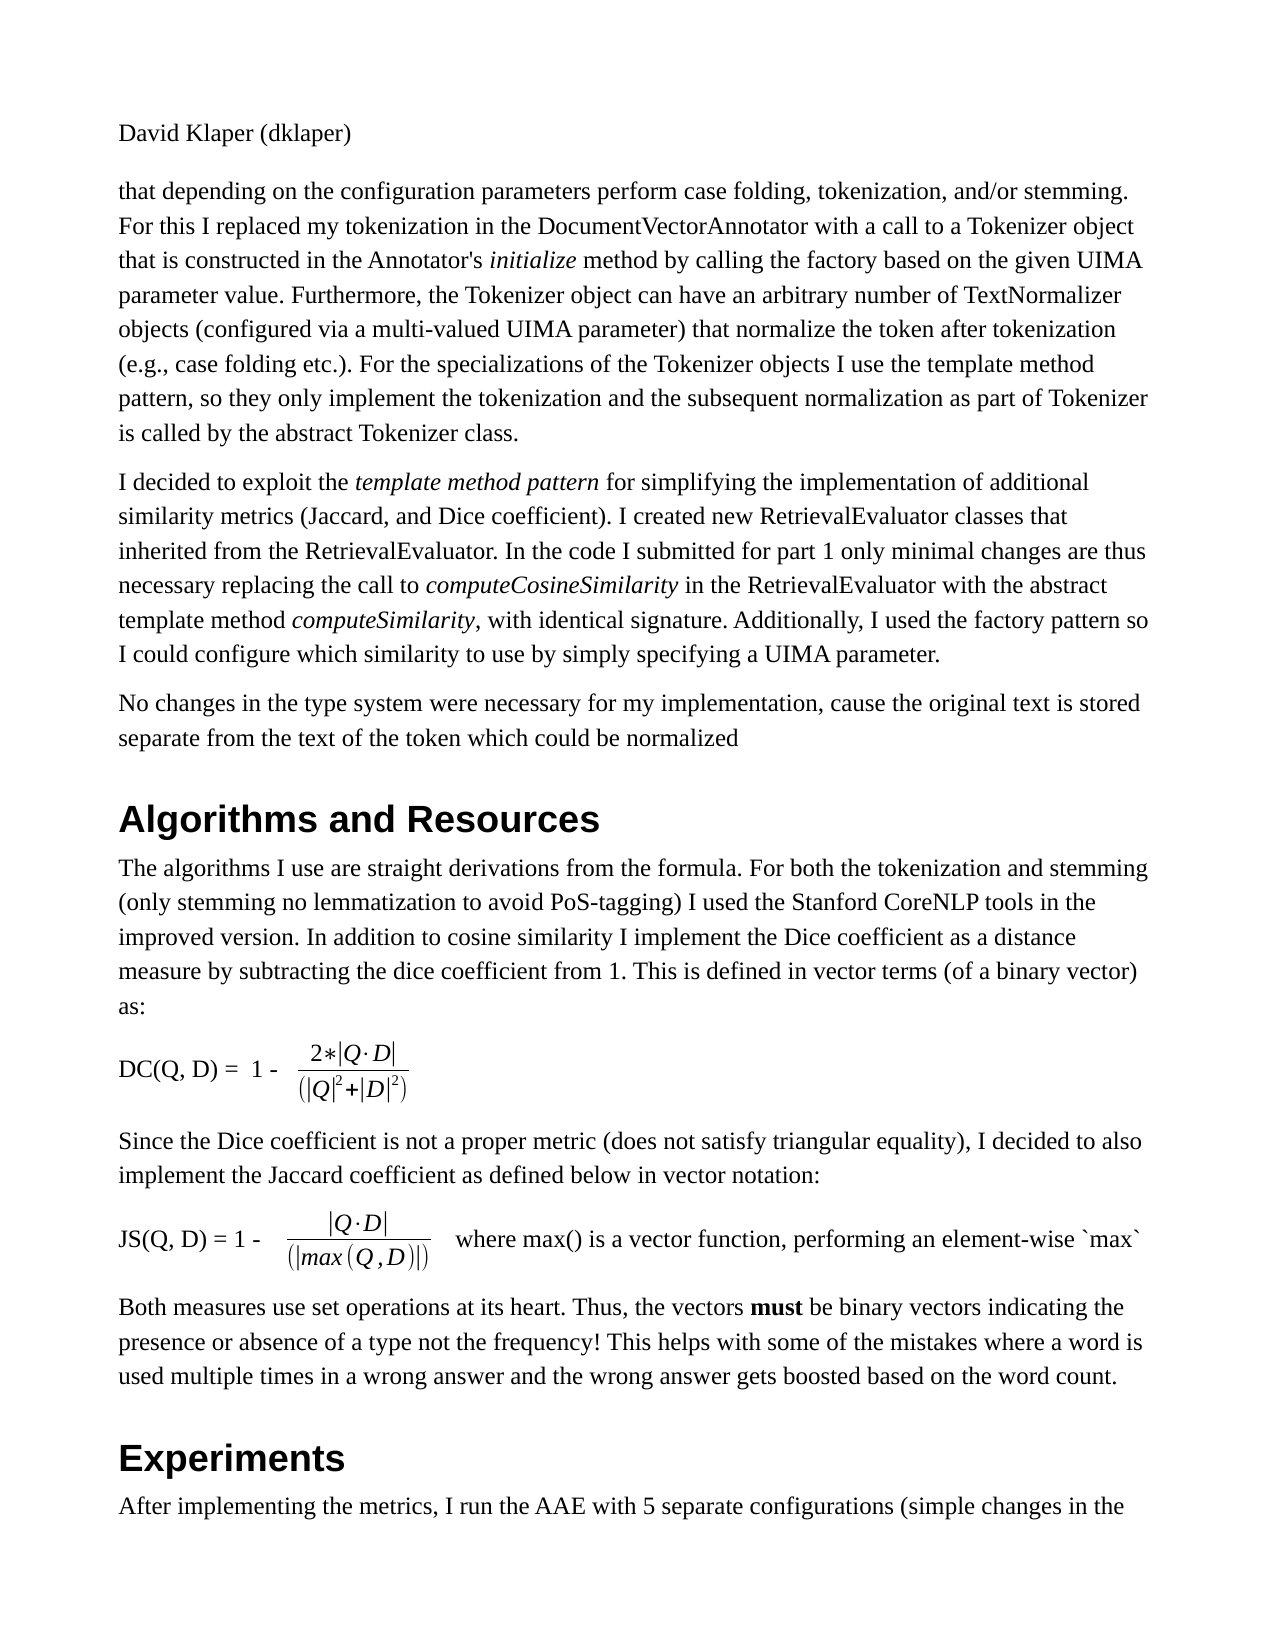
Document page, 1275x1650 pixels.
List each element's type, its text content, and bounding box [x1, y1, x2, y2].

subtitle Experiments [118, 1435, 1157, 1479]
text After implementing the metrics, I run the AAE with 5 separate configurations (simple changes in the [118, 1491, 1157, 1520]
text Both measures use set operations at its heart. Thus, the vectors must be binary vectors indicating the presence or absence of a type not the frequency! This helps with some of the mistakes where a word is used multiple times in a wrong answer and the wrong answer gets boosted based on the word count. [118, 1292, 1157, 1390]
text JS(Q, D) = 1 - where max() is a vector function, performing an element-wise `max` [118, 1209, 1157, 1272]
text I decided to exploit the template method pattern for simplifying the implementation of additional similarity metrics (Jaccard, and Dice coefficient). I created new RetrievalEvaluator classes that inherited from the RetrievalEvaluator. In the code I submitted for part 1 only minimal changes are thus necessary replacing the call to computeCosineSimilarity in the RetrievalEvaluator with the abstract template method computeSimilarity, with identical signature. Additionally, I used the factory pattern so I could configure which similarity to use by simply specifying a UIMA parameter. [118, 467, 1157, 668]
text Since the Dice coefficient is not a proper metric (does not satisfy triangular equality), I decided to also implement the Jaccard coefficient as defined below in vector notation: [118, 1126, 1157, 1189]
text DC(Q, D) = 1 - [118, 1040, 1157, 1105]
subtitle Algorithms and Resources [118, 797, 1157, 840]
text that depending on the configuration parameters perform case folding, tokenization, and/or stemming. For this I replaced my tokenization in the DocumentVectorAnnotator with a call to a Tokenizer object that is constructed in the Annotator's initialize method by calling the factory based on the given UIMA parameter value. Furthermore, the Tokenizer object can have an arbitrary number of TextNormalizer objects (configured via a multi-valued UIMA parameter) that normalize the token after tokenization (e.g., case folding etc.). For the specializations of the Tokenizer objects I use the template method pattern, so they only implement the tokenization and the subsequent normalization as part of Tokenizer is called by the abstract Tokenizer class. [118, 176, 1157, 446]
text The algorithms I use are straight derivations from the formula. For both the tokenization and stemming (only stemming no lemmatization to avoid PoS-tagging) I used the Stanford CoreNLP tools in the improved version. In addition to cosine similarity I implement the Dice coefficient as a distance measure by subtracting the dice coefficient from 1. This is defined in vector terms (of a binary vector) as: [118, 853, 1157, 1019]
text No changes in the type system were necessary for my implementation, cause the original text is stored separate from the text of the token which could be normalized [118, 688, 1157, 751]
